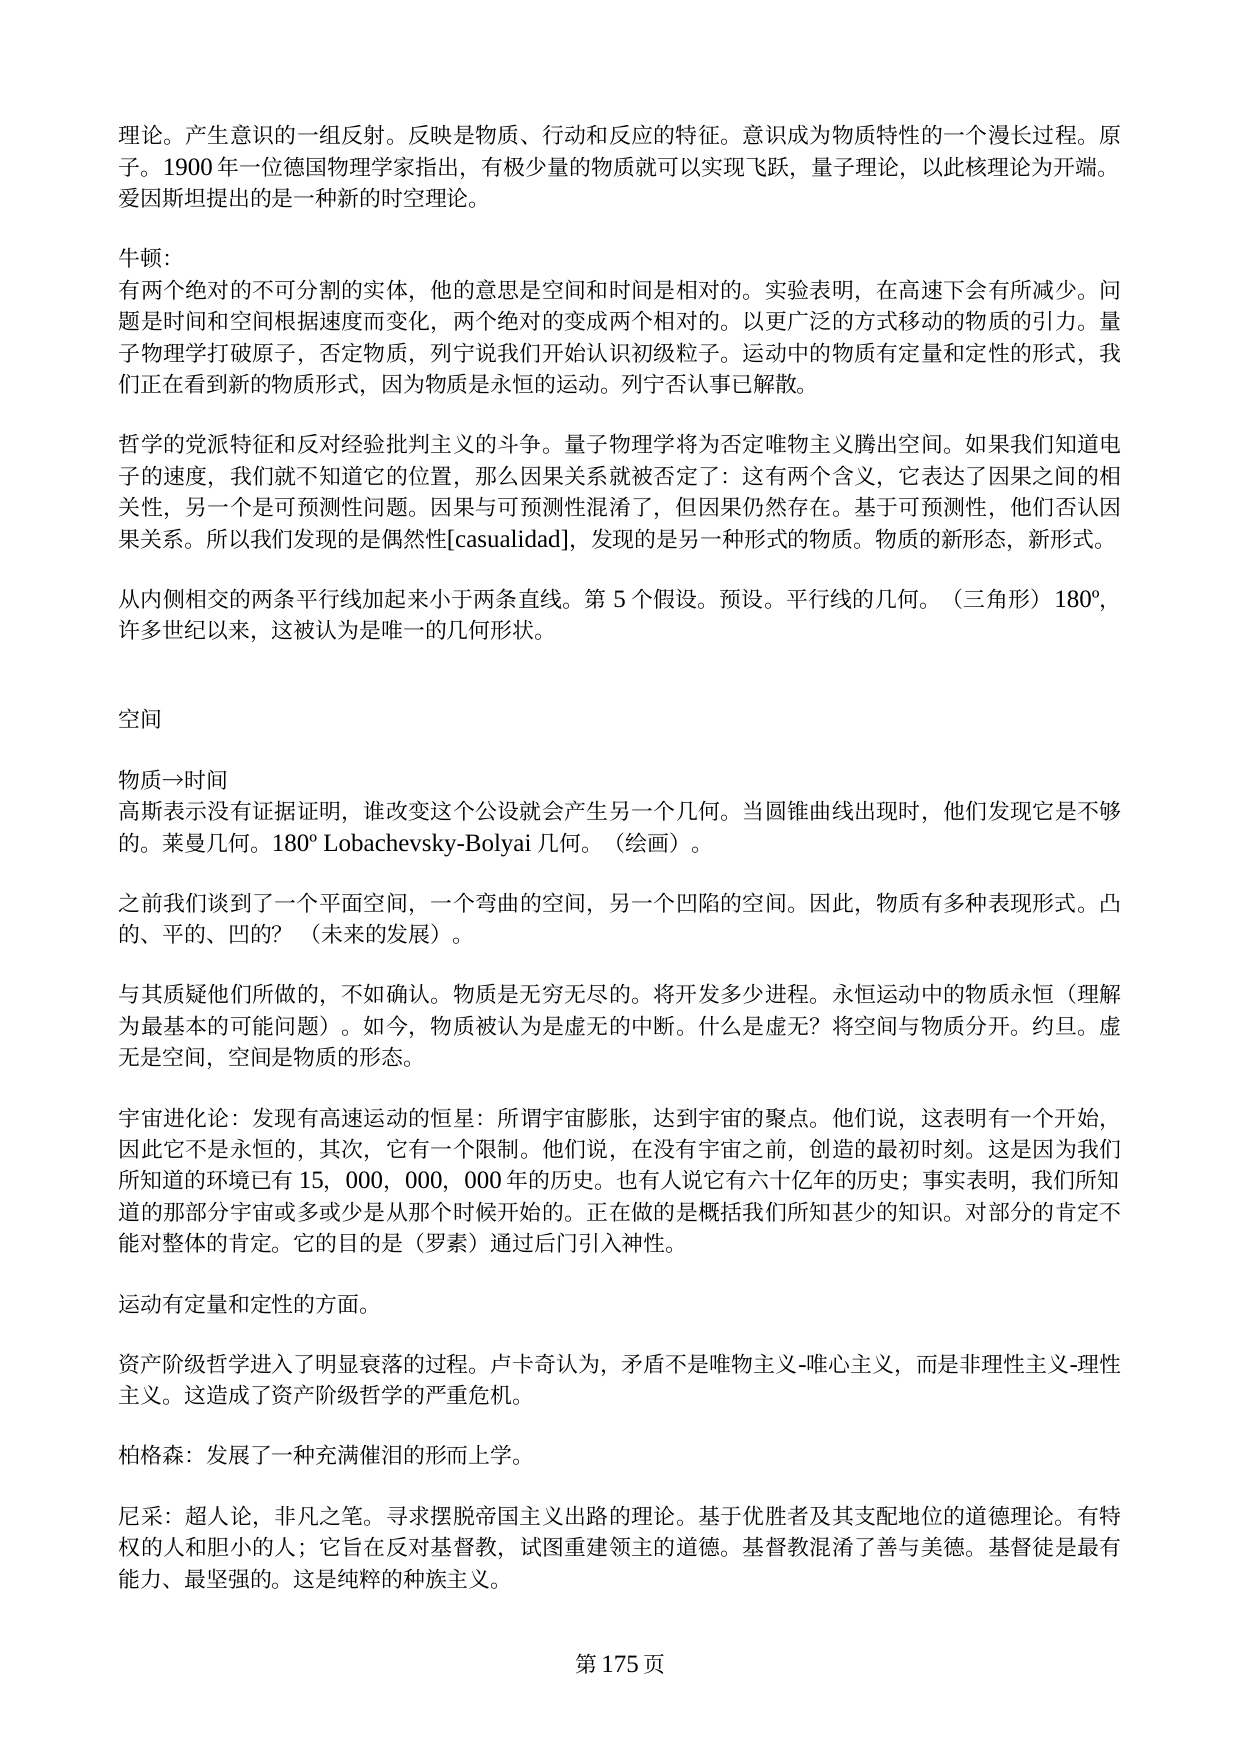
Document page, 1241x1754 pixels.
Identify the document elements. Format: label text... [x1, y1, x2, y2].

text 物质→时间 [118, 763, 1122, 794]
text 柏格森：发展了一种充满催泪的形而上学。 [118, 1439, 1122, 1470]
text 理论。产生意识的一组反射。反映是物质、行动和反应的特征。意识成为物质特性的一个漫长过程。原子。1900年一位德国物理学家指出，有极少量的物质就可以实现飞跃，量子理论，以此核理论为开端。爱因斯坦提出的是一种新的时空理论。 [118, 118, 1122, 213]
text 从内侧相交的两条平行线加起来小于两条直线。第5个假设。预设。平行线的几何。（三角形）180º，许多世纪以来，这被认为是唯一的几何形状。 [118, 582, 1122, 645]
text 之前我们谈到了一个平面空间，一个弯曲的空间，另一个凹陷的空间。因此，物质有多种表现形式。凸的、平的、凹的？ （未来的发展）。 [118, 886, 1122, 949]
text 高斯表示没有证据证明，谁改变这个公设就会产生另一个几何。当圆锥曲线出现时，他们发现它是不够的。莱曼几何。180º Lobachevsky-Bolyai 几何。（绘画）。 [118, 794, 1122, 857]
text 宇宙进化论：发现有高速运动的恒星：所谓宇宙膨胀，达到宇宙的聚点。他们说，这表明有一个开始，因此它不是永恒的，其次，它有一个限制。他们说，在没有宇宙之前，创造的最初时刻。这是因为我们所知道的环境已有15，000，000，000年的历史。也有人说它有六十亿年的历史；事实表明，我们所知道的那部分宇宙或多或少是从那个时候开始的。正在做的是概括我们所知甚少的知识。对部分的肯定不能对整体的肯定。它的目的是（罗素）通过后门引入神性。 [118, 1101, 1122, 1258]
text 哲学的党派特征和反对经验批判主义的斗争。量子物理学将为否定唯物主义腾出空间。如果我们知道电子的速度，我们就不知道它的位置，那么因果关系就被否定了：这有两个含义，它表达了因果之间的相关性，另一个是可预测性问题。因果与可预测性混淆了，但因果仍然存在。基于可预测性，他们否认因果关系。所以我们发现的是偶然性[casualidad]，发现的是另一种形式的物质。物质的新形态，新形式。 [118, 428, 1122, 553]
text 有两个绝对的不可分割的实体，他的意思是空间和时间是相对的。实验表明，在高速下会有所减少。问题是时间和空间根据速度而变化，两个绝对的变成两个相对的。以更广泛的方式移动的物质的引力。量子物理学打破原子，否定物质，列宁说我们开始认识初级粒子。运动中的物质有定量和定性的形式，我们正在看到新的物质形式，因为物质是永恒的运动。列宁否认事已解散。 [118, 273, 1122, 399]
text 空间 [118, 703, 1122, 734]
text 牛顿： [118, 242, 1122, 273]
text 尼采：超人论，非凡之笔。寻求摆脱帝国主义出路的理论。基于优胜者及其支配地位的道德理论。有特权的人和胆小的人；它旨在反对基督教，试图重建领主的道德。基督教混淆了善与美德。基督徒是最有能力、最坚强的。这是纯粹的种族主义。 [118, 1499, 1122, 1593]
text 运动有定量和定性的方面。 [118, 1287, 1122, 1318]
text 与其质疑他们所做的，不如确认。物质是无穷无尽的。将开发多少进程。永恒运动中的物质永恒（理解为最基本的可能问题）。如今，物质被认为是虚无的中断。什么是虚无？将空间与物质分开。约旦。虚无是空间，空间是物质的形态。 [118, 978, 1122, 1072]
text 资产阶级哲学进入了明显衰落的过程。卢卡奇认为，矛盾不是唯物主义-唯心主义，而是非理性主义-理性主义。这造成了资产阶级哲学的严重危机。 [118, 1347, 1122, 1410]
